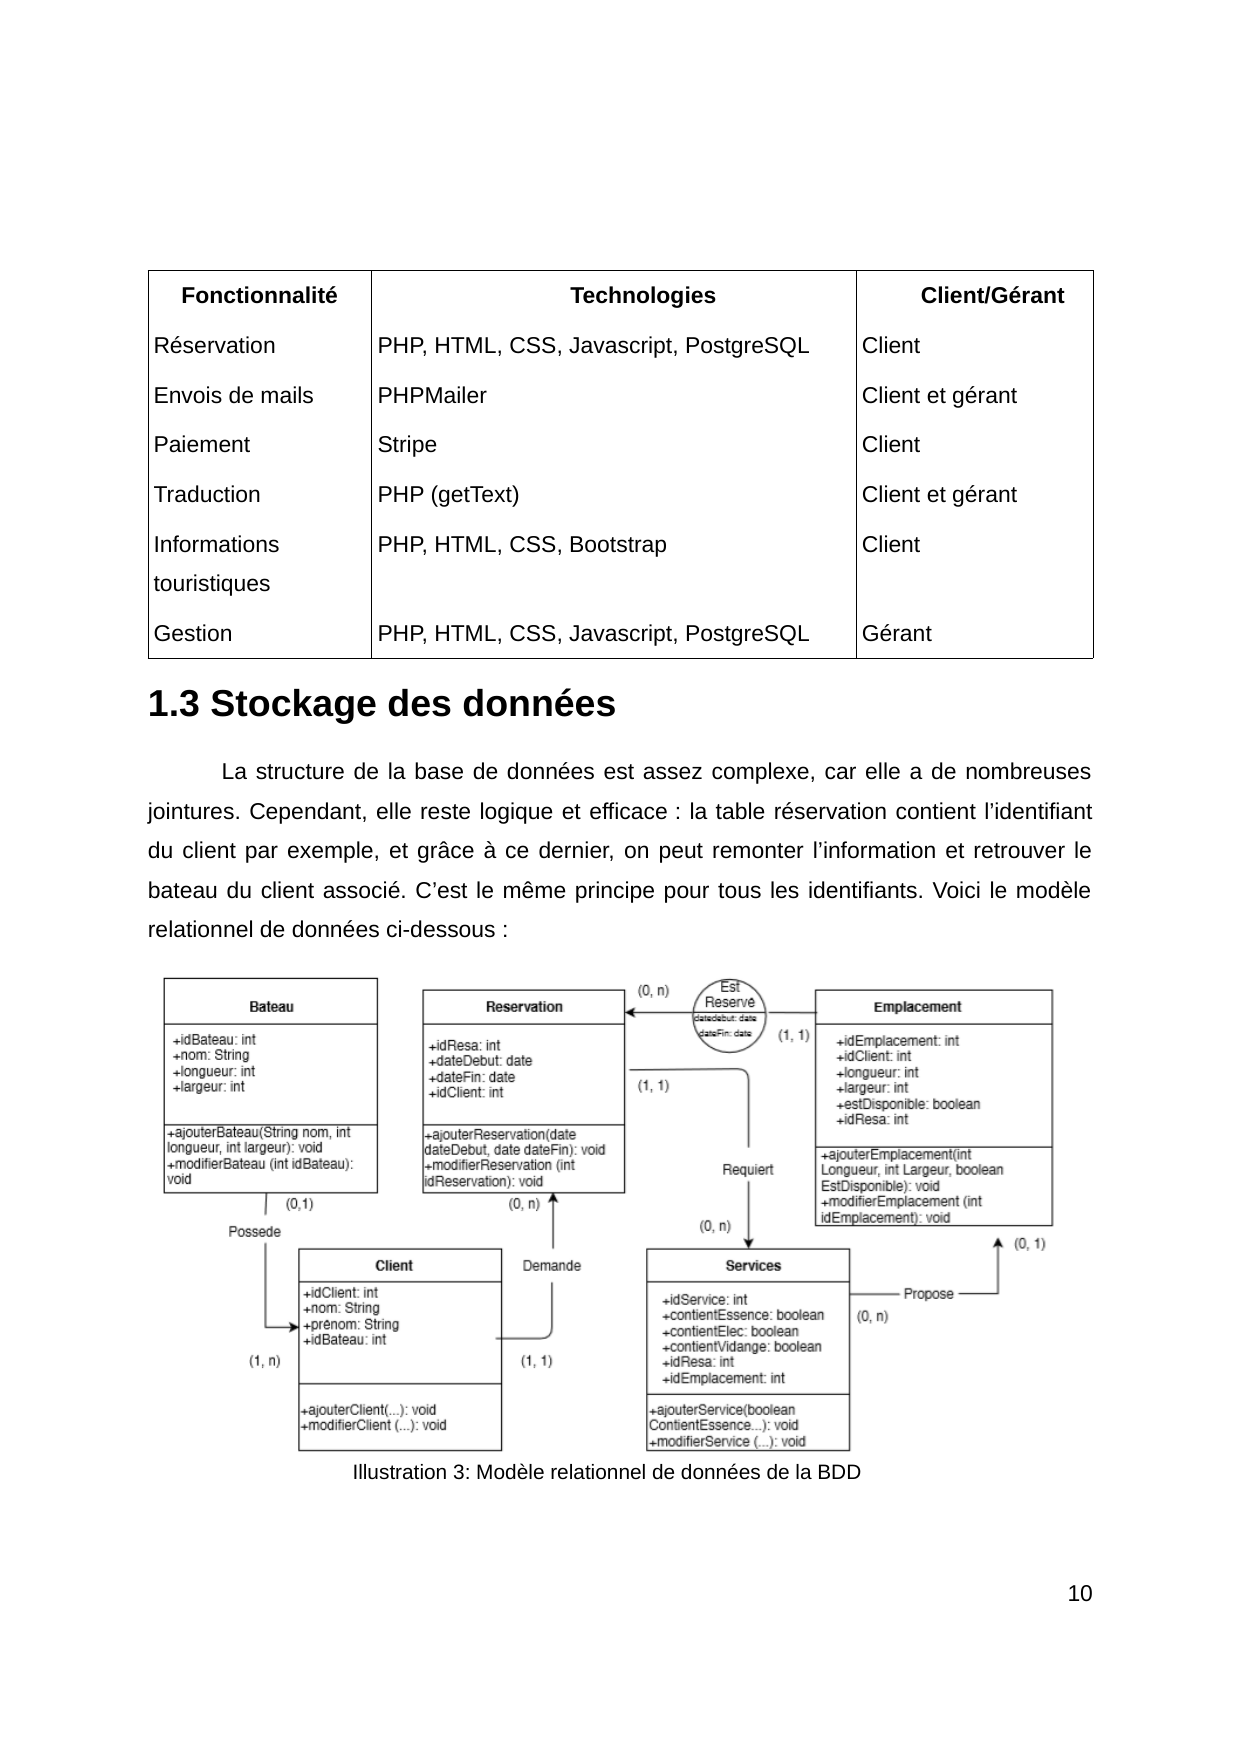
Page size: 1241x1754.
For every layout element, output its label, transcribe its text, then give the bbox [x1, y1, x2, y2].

table_cell PHP (getText) [372, 469, 856, 519]
table_cell PHPMailer [372, 370, 856, 419]
table_header Client/Gérant [857, 271, 1093, 320]
table_cell Réservation [149, 320, 371, 370]
table_cell PHP, HTML, CSS, Javascript, PostgreSQL [372, 608, 856, 658]
subtitle Stockage des données [148, 682, 1093, 725]
table_cell Client et gérant [857, 370, 1093, 419]
picture [152, 958, 1062, 1456]
table_cell Informations touristiques [149, 519, 371, 608]
table_cell Envois de mails [149, 370, 371, 419]
table_cell PHP, HTML, CSS, Javascript, PostgreSQL [372, 320, 856, 370]
table_header Technologies [372, 271, 856, 320]
table_cell Client [857, 320, 1093, 370]
table_cell Client [857, 420, 1093, 469]
table_cell Client [857, 519, 1093, 608]
table_header Fonctionnalité [149, 271, 371, 320]
table_cell PHP, HTML, CSS, Bootstrap [372, 519, 856, 608]
table_cell Gestion [149, 608, 371, 658]
table_cell Client et gérant [857, 469, 1093, 519]
table_cell Traduction [149, 469, 371, 519]
table_cell Gérant [857, 608, 1093, 658]
table_cell Stripe [372, 420, 856, 469]
table_cell Paiement [149, 420, 371, 469]
text Illustration 3: Modèle relationnel de données de la BDD [152, 1456, 1061, 1484]
text La structure de la base de données est assez complexe, car elle a de nombreuses jointures. Cependant, elle reste logique et efficace : la table réservation contient l’identifiant du client par exemple, et grâce à ce dernier, on peut remonter l’information et retrouver le bateau du client associé. C’est le même principe pour tous les identifiants. Voici le modèle relationnel de données ci-dessous : [148, 758, 1093, 942]
